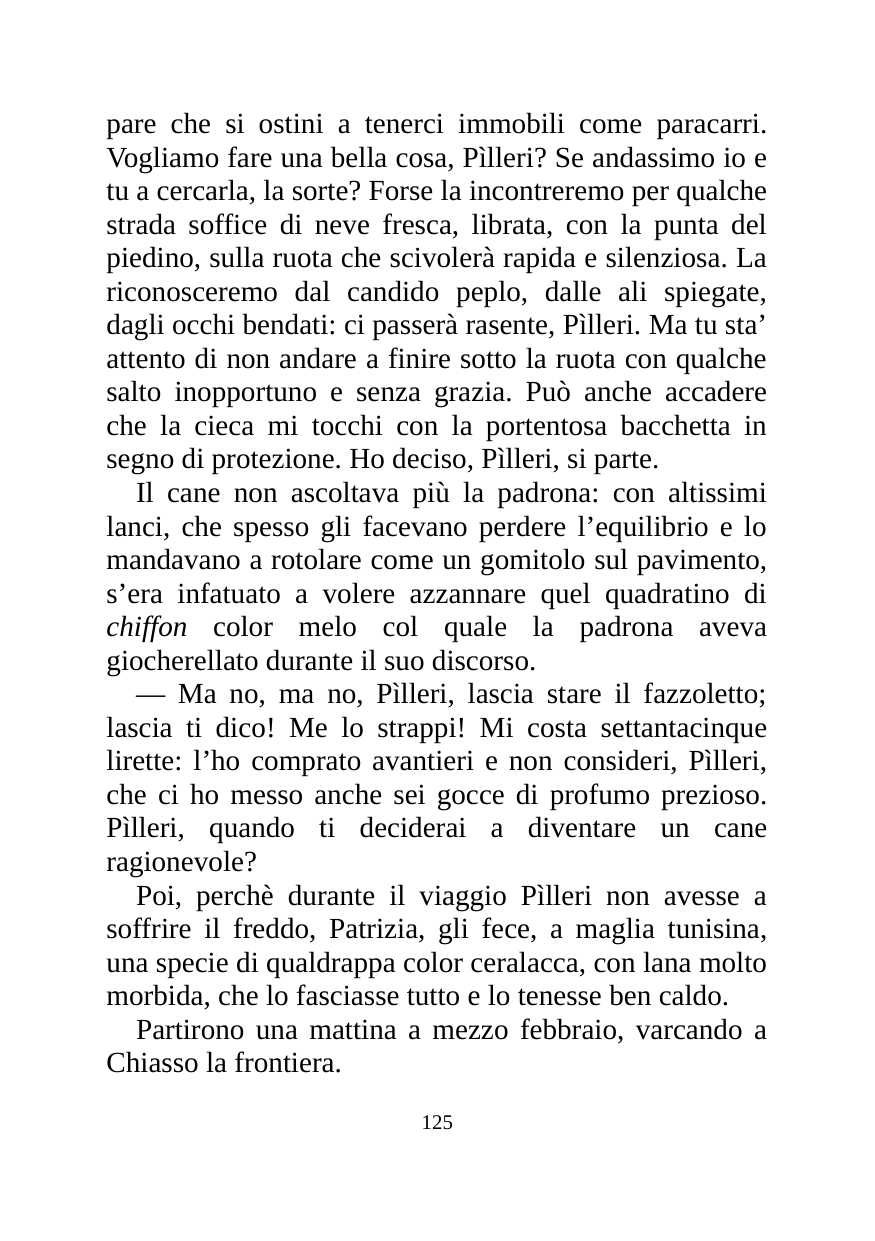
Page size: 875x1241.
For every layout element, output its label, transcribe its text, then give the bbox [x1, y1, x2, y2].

text Poi, perchè durante il viaggio Pìlleri non avesse a soffrire il freddo, Patrizia, gli fece, a maglia tunisina, una specie di qualdrappa color ceralacca, con lana molto morbida, che lo fasciasse tutto e lo tenesse ben caldo. [106, 878, 768, 1012]
text pare che si ostini a tenerci immobili come paracarri. Vogliamo fare una bella cosa, Pìlleri? Se andassimo io e tu a cercarla, la sorte? Forse la incontreremo per qualche strada soffice di neve fresca, librata, con la punta del piedino, sulla ruota che scivolerà rapida e silenziosa. La riconosceremo dal candido peplo, dalle ali spiegate, dagli occhi bendati: ci passerà rasente, Pìlleri. Ma tu sta’ attento di non andare a finire sotto la ruota con qualche salto inopportuno e senza grazia. Può anche accadere che la cieca mi tocchi con la portentosa bacchetta in segno di protezione. Ho deciso, Pìlleri, si parte. [106, 106, 768, 475]
text Partirono una mattina a mezzo febbraio, varcando a Chiasso la frontiera. [106, 1012, 768, 1079]
text — Ma no, ma no, Pìlleri, lascia stare il fazzoletto; lascia ti dico! Me lo strappi! Mi costa settantacinque lirette: l’ho comprato avantieri e non consideri, Pìlleri, che ci ho messo anche sei gocce di profumo prezioso. Pìlleri, quando ti deciderai a diventare un cane ragionevole? [106, 676, 768, 878]
text Il cane non ascoltava più la padrona: con altissimi lanci, che spesso gli facevano perdere l’equilibrio e lo mandavano a rotolare come un gomitolo sul pavimento, s’era infatuato a volere azzannare quel quadratino di chiffon color melo col quale la padrona aveva giocherellato durante il suo discorso. [106, 475, 768, 676]
